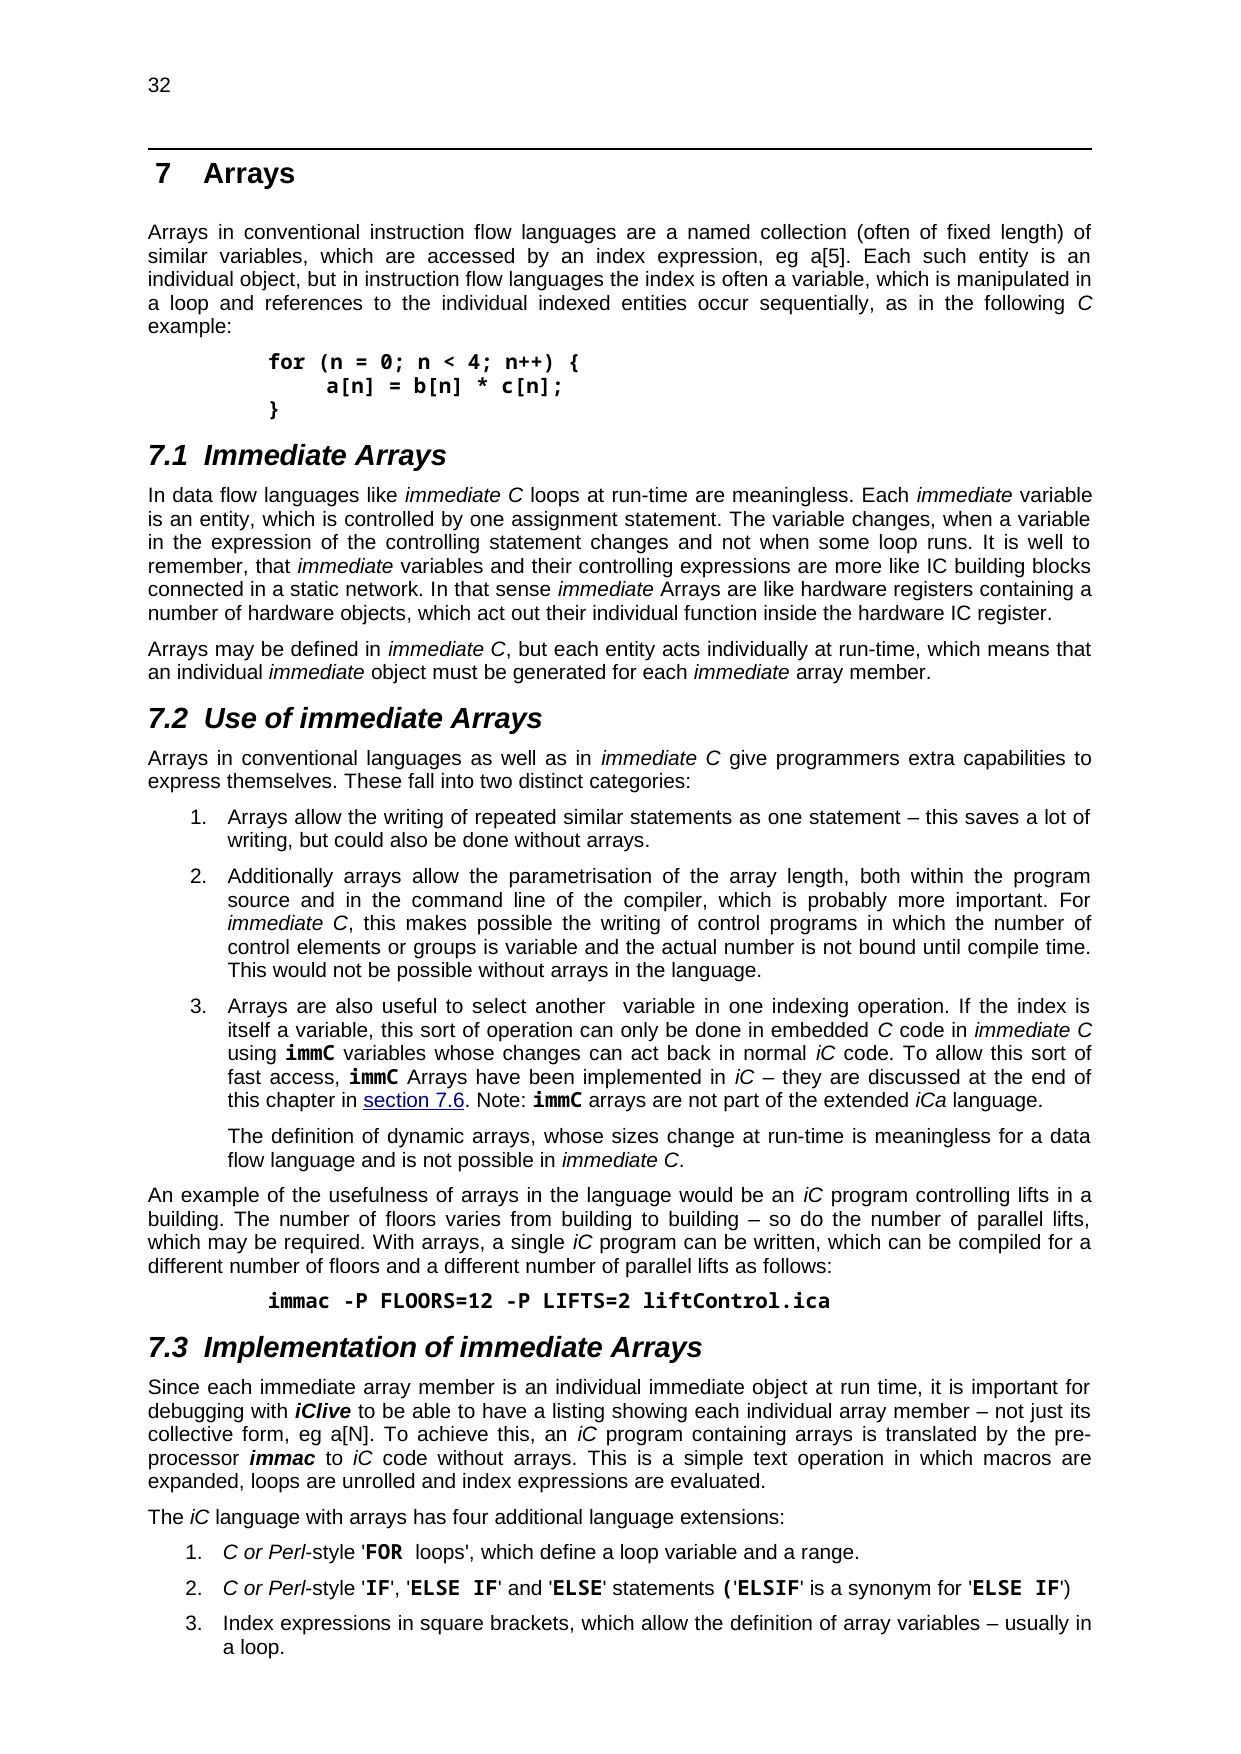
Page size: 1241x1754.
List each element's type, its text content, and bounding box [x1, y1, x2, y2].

list Additionally arrays allow the parametrisation of the array length, both within the program source and in the command line of the compiler, which is probably more important. For immediate C, this makes possible the writing of control programs in which the number of control elements or groups is variable and the actual number is not bound until compile time. This would not be possible without arrays in the language. [222, 864, 1092, 983]
list C or Perl-style 'IF', 'ELSE IF' and 'ELSE' statements ('ELSIF' is a synonym for 'ELSE IF') [185, 1576, 1092, 1600]
list The definition of dynamic arrays, whose sizes change at run-time is meaningless for a data flow language and is not possible in immediate C. [222, 1124, 1092, 1172]
subtitle Immediate Arrays [148, 439, 1092, 472]
text Arrays in conventional languages as well as in immediate C give programmers extra capabilities to express themselves. These fall into two distinct categories: [148, 746, 1092, 794]
list Arrays are also useful to select another variable in one indexing operation. If the index is itself a variable, this sort of operation can only be done in embedded C code in immediate C using immC variables whose changes can act back in normal iC code. To allow this sort of fast access, immC Arrays have been implemented in iC – they are discussed at the end of this chapter in section 7.6. Note: immC arrays are not part of the extended iCa language. [222, 994, 1092, 1113]
text In data flow languages like immediate C loops at run-time are meaningless. Each immediate variable is an entity, which is controlled by one assignment statement. The variable changes, when a variable in the expression of the controlling statement changes and not when some loop runs. It is well to remember, that immediate variables and their controlling expressions are more like IC building blocks connected in a static network. In that sense immediate Arrays are like hardware registers containing a number of hardware objects, which act out their individual function inside the hardware IC register. [148, 483, 1092, 625]
text Arrays may be defined in immediate C, but each entity acts individually at run-time, which means that an individual immediate object must be generated for each immediate array member. [148, 637, 1092, 684]
text for (n = 0; n < 4; n++) { a[n] = b[n] * c[n]; } [268, 351, 1092, 421]
subtitle Arrays [148, 150, 1092, 197]
text An example of the usefulness of arrays in the language would be an iC program controlling lifts in a building. The number of floors varies from building to building – so do the number of parallel lifts, which may be required. With arrays, a single iC program can be written, which can be compiled for a different number of floors and a different number of parallel lifts as follows: [148, 1183, 1092, 1278]
list Arrays allow the writing of repeated similar statements as one statement – this saves a lot of writing, but could also be done without arrays. [222, 805, 1092, 853]
text Since each immediate array member is an individual immediate object at run time, it is important for debugging with iClive to be able to have a listing showing each individual array member – not just its collective form, eg a[N]. To achieve this, an iC program containing arrays is translated by the pre-processor immac to iC code without arrays. This is a simple text operation in which macros are expanded, loops are unrolled and index expressions are evaluated. [148, 1376, 1092, 1494]
text Arrays in conventional instruction flow languages are a named collection (often of fixed length) of similar variables, which are accessed by an index expression, eg a[5]. Each such entity is an individual object, but in instruction flow languages the index is often a variable, which is manipulated in a loop and references to the individual indexed entities occur sequentially, as in the following C example: [148, 221, 1092, 339]
text The iC language with arrays has four additional language extensions: [148, 1506, 1092, 1529]
text immac -P FLOORS=12 -P LIFTS=2 liftControl.ica [268, 1290, 1092, 1313]
subtitle Use of immediate Arrays [148, 702, 1092, 734]
subtitle Implementation of immediate Arrays [148, 1331, 1092, 1364]
list C or Perl-style 'FOR loops', which define a loop variable and a range. [185, 1541, 1092, 1564]
list Index expressions in square brackets, which allow the definition of array variables – usually in a loop. [185, 1612, 1092, 1659]
